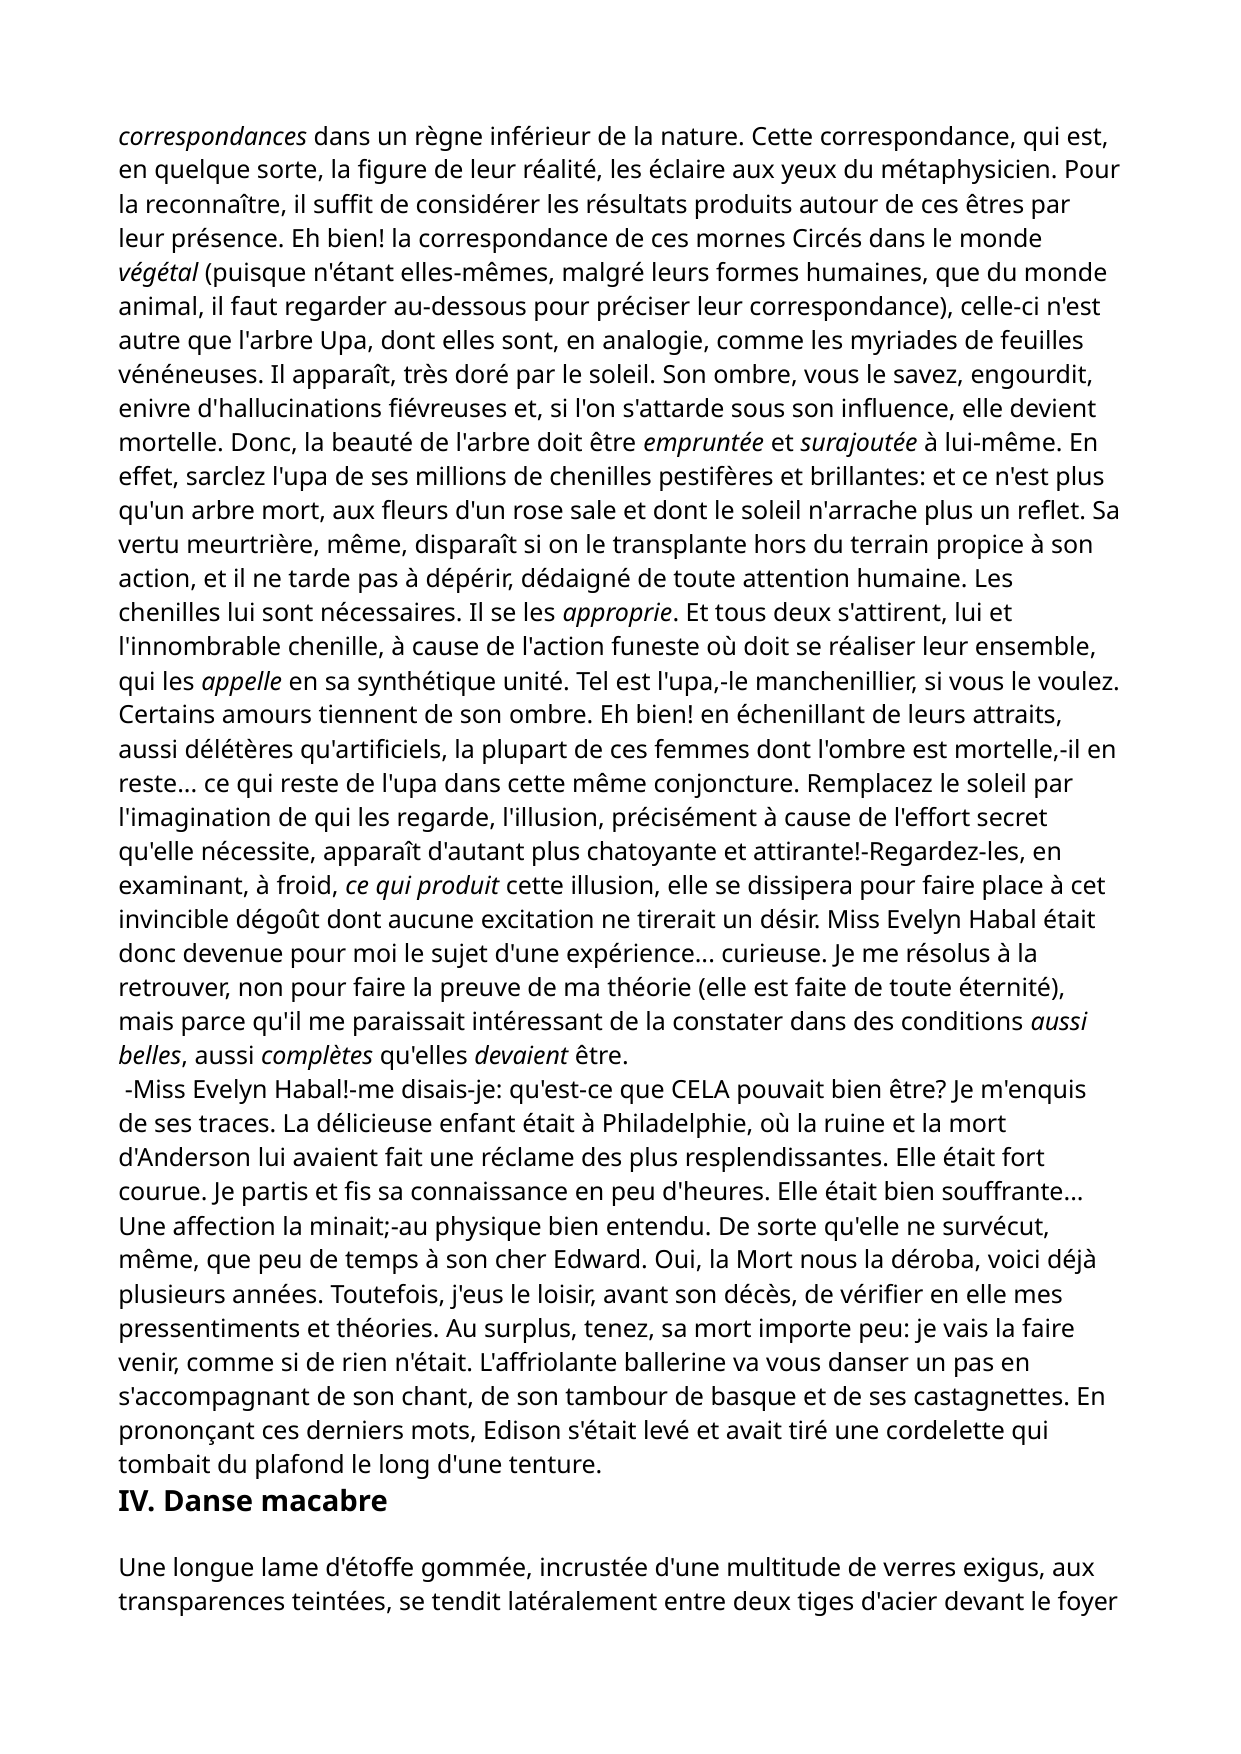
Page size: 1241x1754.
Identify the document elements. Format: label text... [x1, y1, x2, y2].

text correspondances dans un règne inférieur de la nature. Cette correspondance, qui est, en quelque sorte, la figure de leur réalité, les éclaire aux yeux du métaphysicien. Pour la reconnaître, il suffit de considérer les résultats produits autour de ces êtres par leur présence. Eh bien! la correspondance de ces mornes Circés dans le monde végétal (puisque n'étant elles-mêmes, malgré leurs formes humaines, que du monde animal, il faut regarder au-dessous pour préciser leur correspondance), celle-ci n'est autre que l'arbre Upa, dont elles sont, en analogie, comme les myriades de feuilles vénéneuses. Il apparaît, très doré par le soleil. Son ombre, vous le savez, engourdit, enivre d'hallucinations fiévreuses et, si l'on s'attarde sous son influence, elle devient mortelle. Donc, la beauté de l'arbre doit être empruntée et surajoutée à lui-même. En effet, sarclez l'upa de ses millions de chenilles pestifères et brillantes: et ce n'est plus qu'un arbre mort, aux fleurs d'un rose sale et dont le soleil n'arrache plus un reflet. Sa vertu meurtrière, même, disparaît si on le transplante hors du terrain propice à son action, et il ne tarde pas à dépérir, dédaigné de toute attention humaine. Les chenilles lui sont nécessaires. Il se les approprie. Et tous deux s'attirent, lui et l'innombrable chenille, à cause de l'action funeste où doit se réaliser leur ensemble, qui les appelle en sa synthétique unité. Tel est l'upa,-le manchenillier, si vous le voulez. Certains amours tiennent de son ombre. Eh bien! en échenillant de leurs attraits, aussi délétères qu'artificiels, la plupart de ces femmes dont l'ombre est mortelle,-il en reste... ce qui reste de l'upa dans cette même conjoncture. Remplacez le soleil par l'imagination de qui les regarde, l'illusion, précisément à cause de l'effort secret qu'elle nécessite, apparaît d'autant plus chatoyante et attirante!-Regardez-les, en examinant, à froid, ce qui produit cette illusion, elle se dissipera pour faire place à cet invincible dégoût dont aucune excitation ne tirerait un désir. Miss Evelyn Habal était donc devenue pour moi le sujet d'une expérience... curieuse. Je me résolus à la retrouver, non pour faire la preuve de ma théorie (elle est faite de toute éternité), mais parce qu'il me paraissait intéressant de la constater dans des conditions aussi belles, aussi complètes qu'elles devaient être. [118, 118, 1122, 1072]
text Une longue lame d'étoffe gommée, incrustée d'une multitude de verres exigus, aux transparences teintées, se tendit latéralement entre deux tiges d'acier devant le foyer [118, 1549, 1122, 1618]
text -Miss Evelyn Habal!-me disais-je: qu'est-ce que CELA pouvait bien être? Je m'enquis de ses traces. La délicieuse enfant était à Philadelphie, où la ruine et la mort d'Anderson lui avaient fait une réclame des plus resplendissantes. Elle était fort courue. Je partis et fis sa connaissance en peu d'heures. Elle était bien souffrante... Une affection la minait;-au physique bien entendu. De sorte qu'elle ne survécut, même, que peu de temps à son cher Edward. Oui, la Mort nous la déroba, voici déjà plusieurs années. Toutefois, j'eus le loisir, avant son décès, de vérifier en elle mes pressentiments et théories. Au surplus, tenez, sa mort importe peu: je vais la faire venir, comme si de rien n'était. L'affriolante ballerine va vous danser un pas en s'accompagnant de son chant, de son tambour de basque et de ses castagnettes. En prononçant ces derniers mots, Edison s'était levé et avait tiré une cordelette qui tombait du plafond le long d'une tenture. [118, 1072, 1122, 1481]
text IV. Danse macabre [118, 1481, 1122, 1520]
